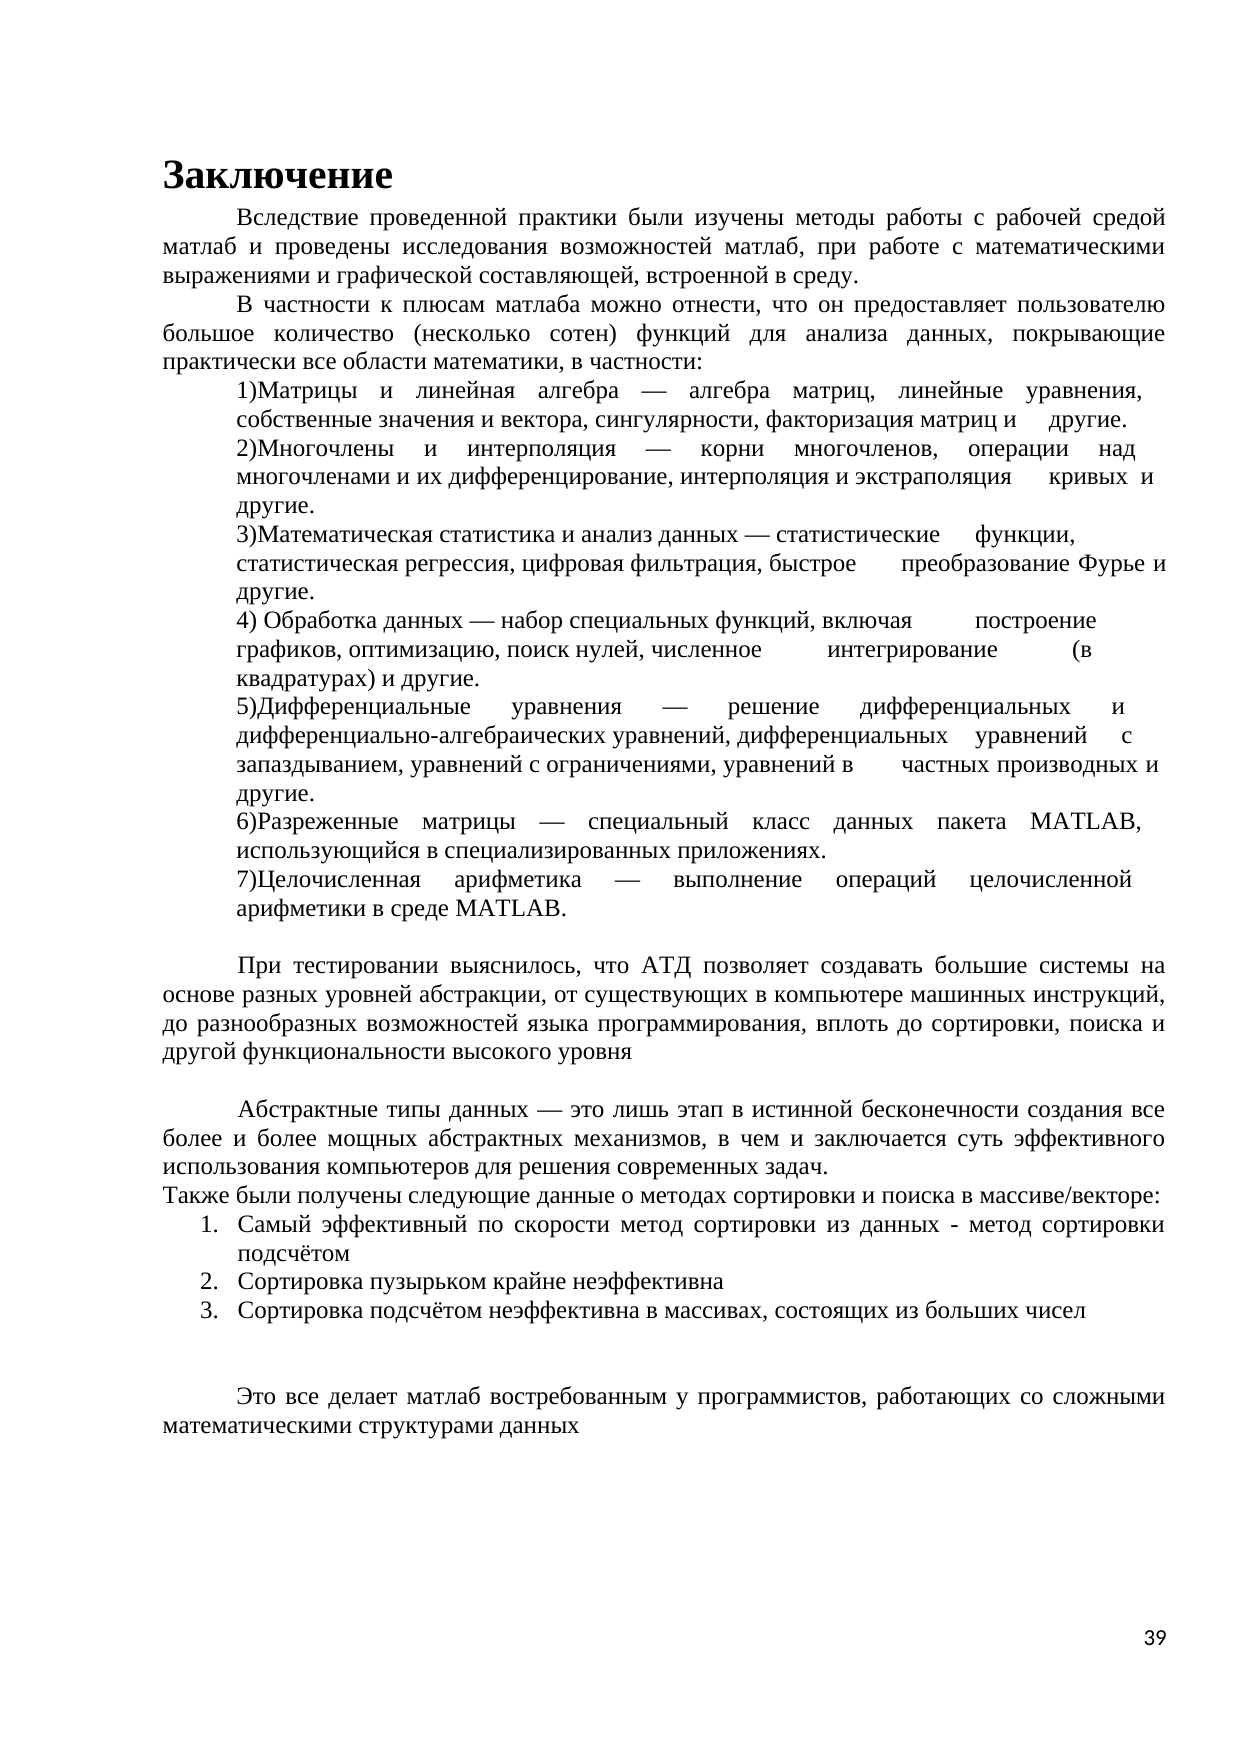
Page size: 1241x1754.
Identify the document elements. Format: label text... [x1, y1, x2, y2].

text 1)Матрицы и линейная алгебра — алгебра матриц, линейные уравнения, собственные значения и вектора, сингулярности, факторизация матриц и другие. [162, 375, 1166, 433]
text Абстрактные типы данных — это лишь этап в истинной бесконечности создания все более и более мощных абстрактных механизмов, в чем и заключается суть эффективного использования компьютеров для решения современных задач. [162, 1094, 1166, 1180]
text Это все делает матлаб востребованным у программистов, работающих со сложными математическими структурами данных [162, 1381, 1166, 1439]
text В частности к плюсам матлаба можно отнести, что он предоставляет пользователю большое количество (несколько сотен) функций для анализа данных, покрывающие практически все области математики, в частности: [162, 289, 1166, 375]
text 2)Многочлены и интерполяция — корни многочленов, операции над многочленами и их дифференцирование, интерполяция и экстраполяция кривых и другие. [162, 433, 1166, 519]
list Самый эффективный по скорости метод сортировки из данных - метод сортировки подсчётом [200, 1209, 1166, 1266]
text Вследствие проведенной практики были изучены методы работы с рабочей средой матлаб и проведены исследования возможностей матлаб, при работе с математическими выражениями и графической составляющей, встроенной в среду. [162, 198, 1166, 289]
text 5)Дифференциальные уравнения — решение дифференциальных и дифференциально-алгебраических уравнений, дифференциальных уравнений с запаздыванием, уравнений с ограничениями, уравнений в частных производных и другие. [162, 691, 1166, 806]
text 7)Целочисленная арифметика — выполнение операций целочисленной арифметики в среде MATLAB. [162, 864, 1166, 921]
list Сортировка пузырьком крайне неэффективна [200, 1266, 1166, 1295]
text При тестировании выяснилось, что АТД позволяет создавать большие системы на основе разных уровней абстракции, от существующих в компьютере машинных инструкций, до разнообразных возможностей языка программирования, вплоть до сортировки, поиска и другой функциональности высокого уровня [162, 950, 1166, 1065]
text Также были получены следующие данные о методах сортировки и поиска в массиве/векторе: [162, 1180, 1166, 1209]
text 6)Разреженные матрицы — специальный класс данных пакета MATLAB, использующийся в специализированных приложениях. [162, 806, 1166, 864]
text 3)Математическая статистика и анализ данных — статистические функции, статистическая регрессия, цифровая фильтрация, быстрое преобразование Фурье и другие. [162, 519, 1166, 605]
text Заключение [162, 150, 1166, 198]
text 4) Обработка данных — набор специальных функций, включая построение графиков, оптимизацию, поиск нулей, численное интегрирование (в квадратурах) и другие. [162, 605, 1166, 691]
list Сортировка подсчётом неэффективна в массивах, состоящих из больших чисел [200, 1295, 1166, 1324]
